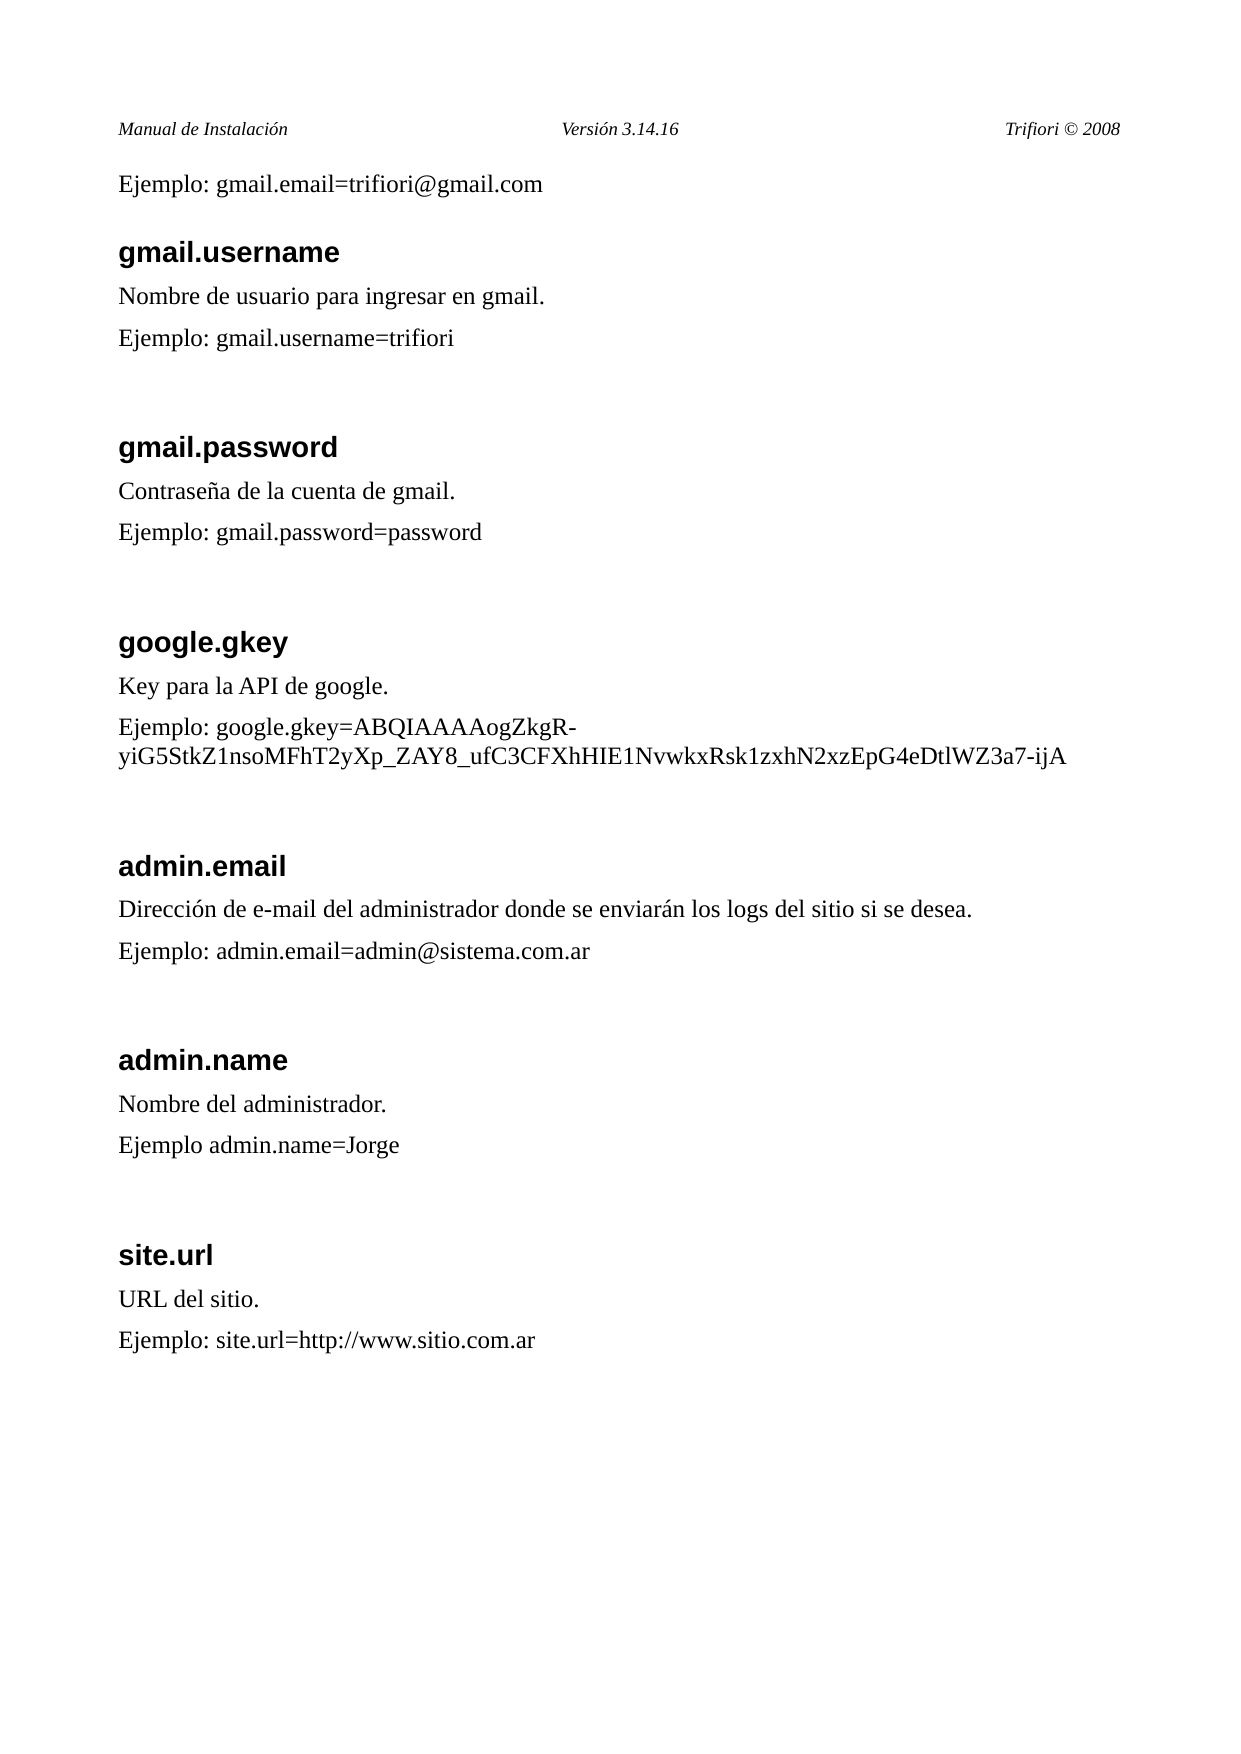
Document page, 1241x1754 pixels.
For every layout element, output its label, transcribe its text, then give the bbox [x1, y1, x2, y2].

text Ejemplo: google.gkey=ABQIAAAAogZkgR-yiG5StkZ1nsoMFhT2yXp_ZAY8_ufC3CFXhHIE1NvwkxRsk1zxhN2xzEpG4eDtlWZ3a7-ijA [118, 712, 1122, 770]
subtitle admin.email [118, 848, 1122, 882]
text Contraseña de la cuenta de gmail. [118, 476, 1122, 505]
text Ejemplo: gmail.password=password [118, 517, 1122, 546]
subtitle google.gkey [118, 625, 1122, 658]
subtitle site.url [118, 1238, 1122, 1272]
text Nombre de usuario para ingresar en gmail. [118, 281, 1122, 310]
text Dirección de e-mail del administrador donde se enviarán los logs del sitio si se desea. [118, 894, 1122, 923]
text Ejemplo: gmail.username=trifiori [118, 323, 1122, 351]
subtitle admin.name [118, 1043, 1122, 1077]
text Ejemplo admin.name=Jorge [118, 1131, 1122, 1159]
text Ejemplo: gmail.email=trifiori@gmail.com [118, 169, 1122, 198]
subtitle gmail.username [118, 235, 1122, 269]
text URL del sitio. [118, 1284, 1122, 1313]
text Key para la API de google. [118, 671, 1122, 700]
text Ejemplo: site.url=http://www.sitio.com.ar [118, 1325, 1122, 1354]
subtitle gmail.password [118, 430, 1122, 464]
text Nombre del administrador. [118, 1089, 1122, 1118]
text Ejemplo: admin.email=admin@sistema.com.ar [118, 936, 1122, 964]
